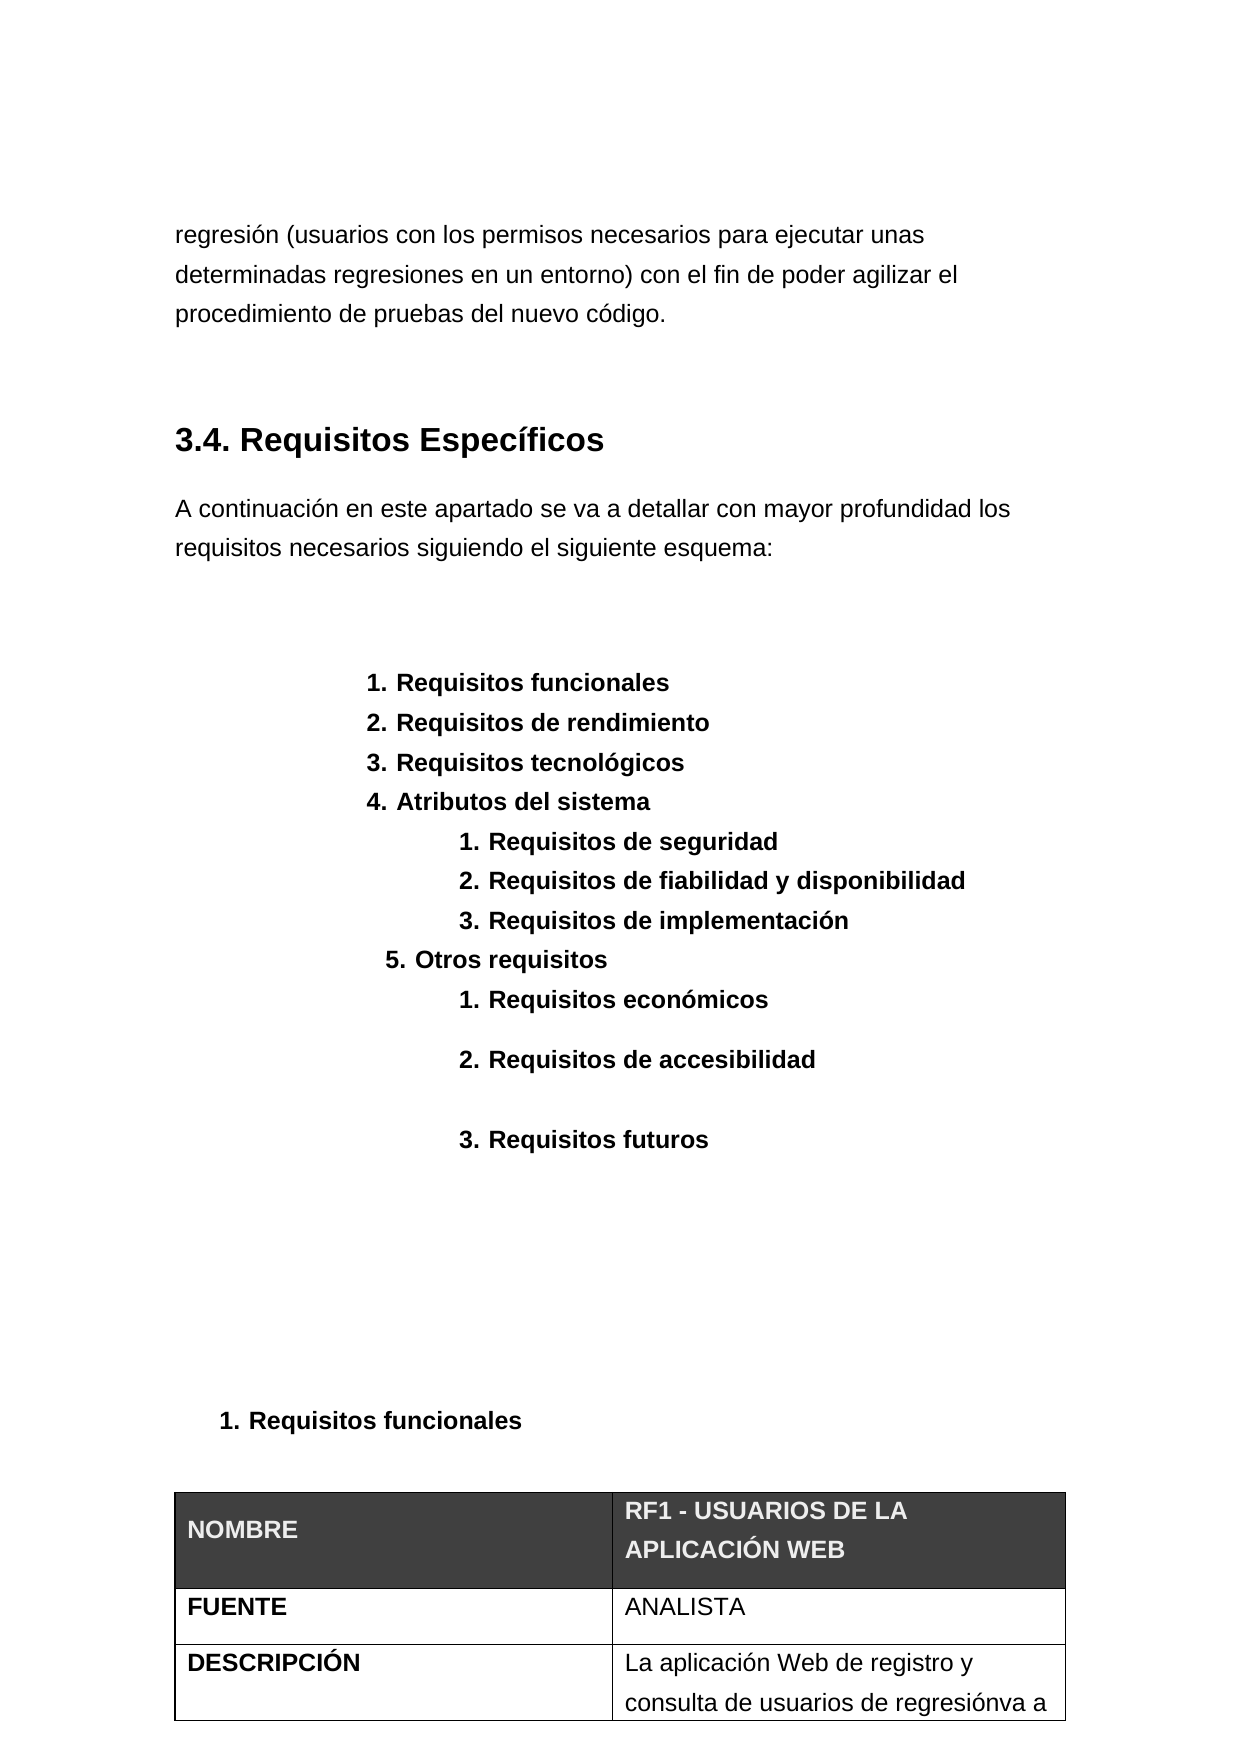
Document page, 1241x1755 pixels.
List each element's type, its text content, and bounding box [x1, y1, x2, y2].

list Requisitos tecnológicos [366, 748, 1065, 776]
list Otros requisitos [385, 946, 1065, 974]
list Requisitos de seguridad [459, 827, 1065, 856]
text 3.4. Requisitos Específicos [175, 420, 1065, 458]
list Requisitos funcionales [219, 1406, 1065, 1435]
table_header RF1 - USUARIOS DE LA APLICACIÓN WEB [613, 1493, 1065, 1588]
table_cell DESCRIPCIÓN [176, 1645, 612, 1719]
list Requisitos de accesibilidad [459, 1046, 1065, 1074]
list Requisitos funcionales [366, 668, 1065, 697]
table_header NOMBRE [176, 1493, 612, 1588]
table_cell FUENTE [176, 1589, 612, 1644]
list Requisitos de fiabilidad y disponibilidad [459, 866, 1065, 895]
list Requisitos de rendimiento [366, 708, 1065, 737]
text A continuación en este apartado se va a detallar con mayor profundidad los requisitos necesarios siguiendo el siguiente esquema: [175, 494, 1065, 562]
text regresión (usuarios con los permisos necesarios para ejecutar unas determinadas regresiones en un entorno) con el fin de poder agilizar el procedimiento de pruebas del nuevo código. [175, 220, 1065, 328]
table_cell La aplicación Web de registro y consulta de usuarios de regresiónva a [613, 1645, 1065, 1719]
list Requisitos futuros [459, 1125, 1065, 1153]
list Requisitos de implementación [459, 906, 1065, 935]
list Atributos del sistema [366, 787, 1065, 816]
table_cell ANALISTA [613, 1589, 1065, 1644]
list Requisitos económicos [459, 985, 1065, 1014]
